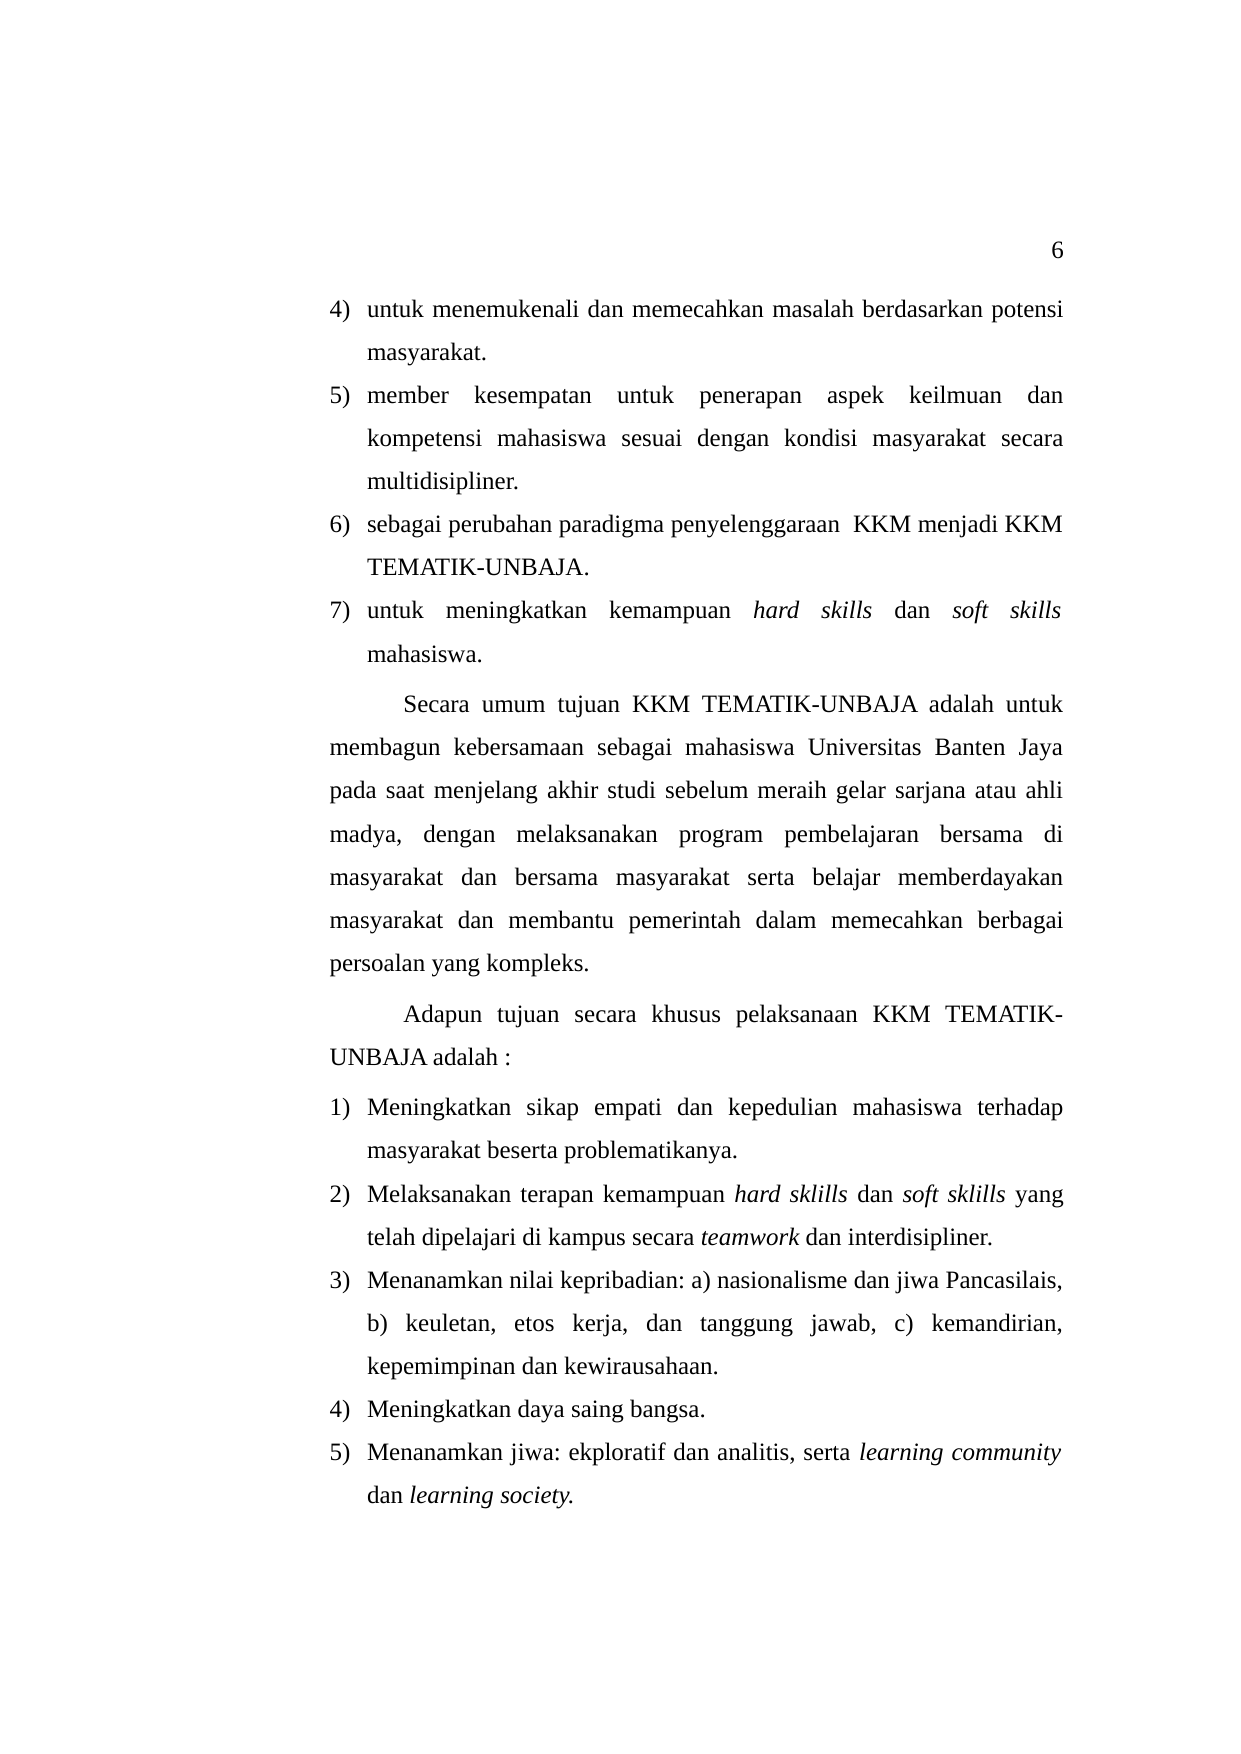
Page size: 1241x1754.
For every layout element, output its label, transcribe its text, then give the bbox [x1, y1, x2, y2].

list untuk menemukenali dan memecahkan masalah berdasarkan potensi masyarakat. [329, 294, 1063, 366]
list Menanamkan nilai kepribadian: a) nasionalisme dan jiwa Pancasilais, b) keuletan, etos kerja, dan tanggung jawab, c) kemandirian, kepemimpinan dan kewirausahaan. [329, 1265, 1063, 1380]
list sebagai perubahan paradigma penyelenggaraan KKM menjadi KKM TEMATIK-UNBAJA. [329, 509, 1063, 581]
list untuk meningkatkan kemampuan hard skills dan soft skills mahasiswa. [329, 596, 1063, 667]
list Meningkatkan sikap empati dan kepedulian mahasiswa terhadap masyarakat beserta problematikanya. [329, 1092, 1063, 1164]
list member kesempatan untuk penerapan aspek keilmuan dan kompetensi mahasiswa sesuai dengan kondisi masyarakat secara multidisipliner. [329, 380, 1063, 495]
text Secara umum tujuan KKM TEMATIK-UNBAJA adalah untuk membagun kebersamaan sebagai mahasiswa Universitas Banten Jaya pada saat menjelang akhir studi sebelum meraih gelar sarjana atau ahli madya, dengan melaksanakan program pembelajaran bersama di masyarakat dan bersama masyarakat serta belajar memberdayakan masyarakat dan membantu pemerintah dalam memecahkan berbagai persoalan yang kompleks. [329, 689, 1063, 977]
list Meningkatkan daya saing bangsa. [329, 1394, 1063, 1423]
list Menanamkan jiwa: ekploratif dan analitis, serta learning community dan learning society. [329, 1437, 1063, 1509]
list Melaksanakan terapan kemampuan hard sklills dan soft sklills yang telah dipelajari di kampus secara teamwork dan interdisipliner. [329, 1179, 1063, 1251]
list Adapun tujuan secara khusus pelaksanaan KKM TEMATIK-UNBAJA adalah : [329, 999, 1063, 1071]
